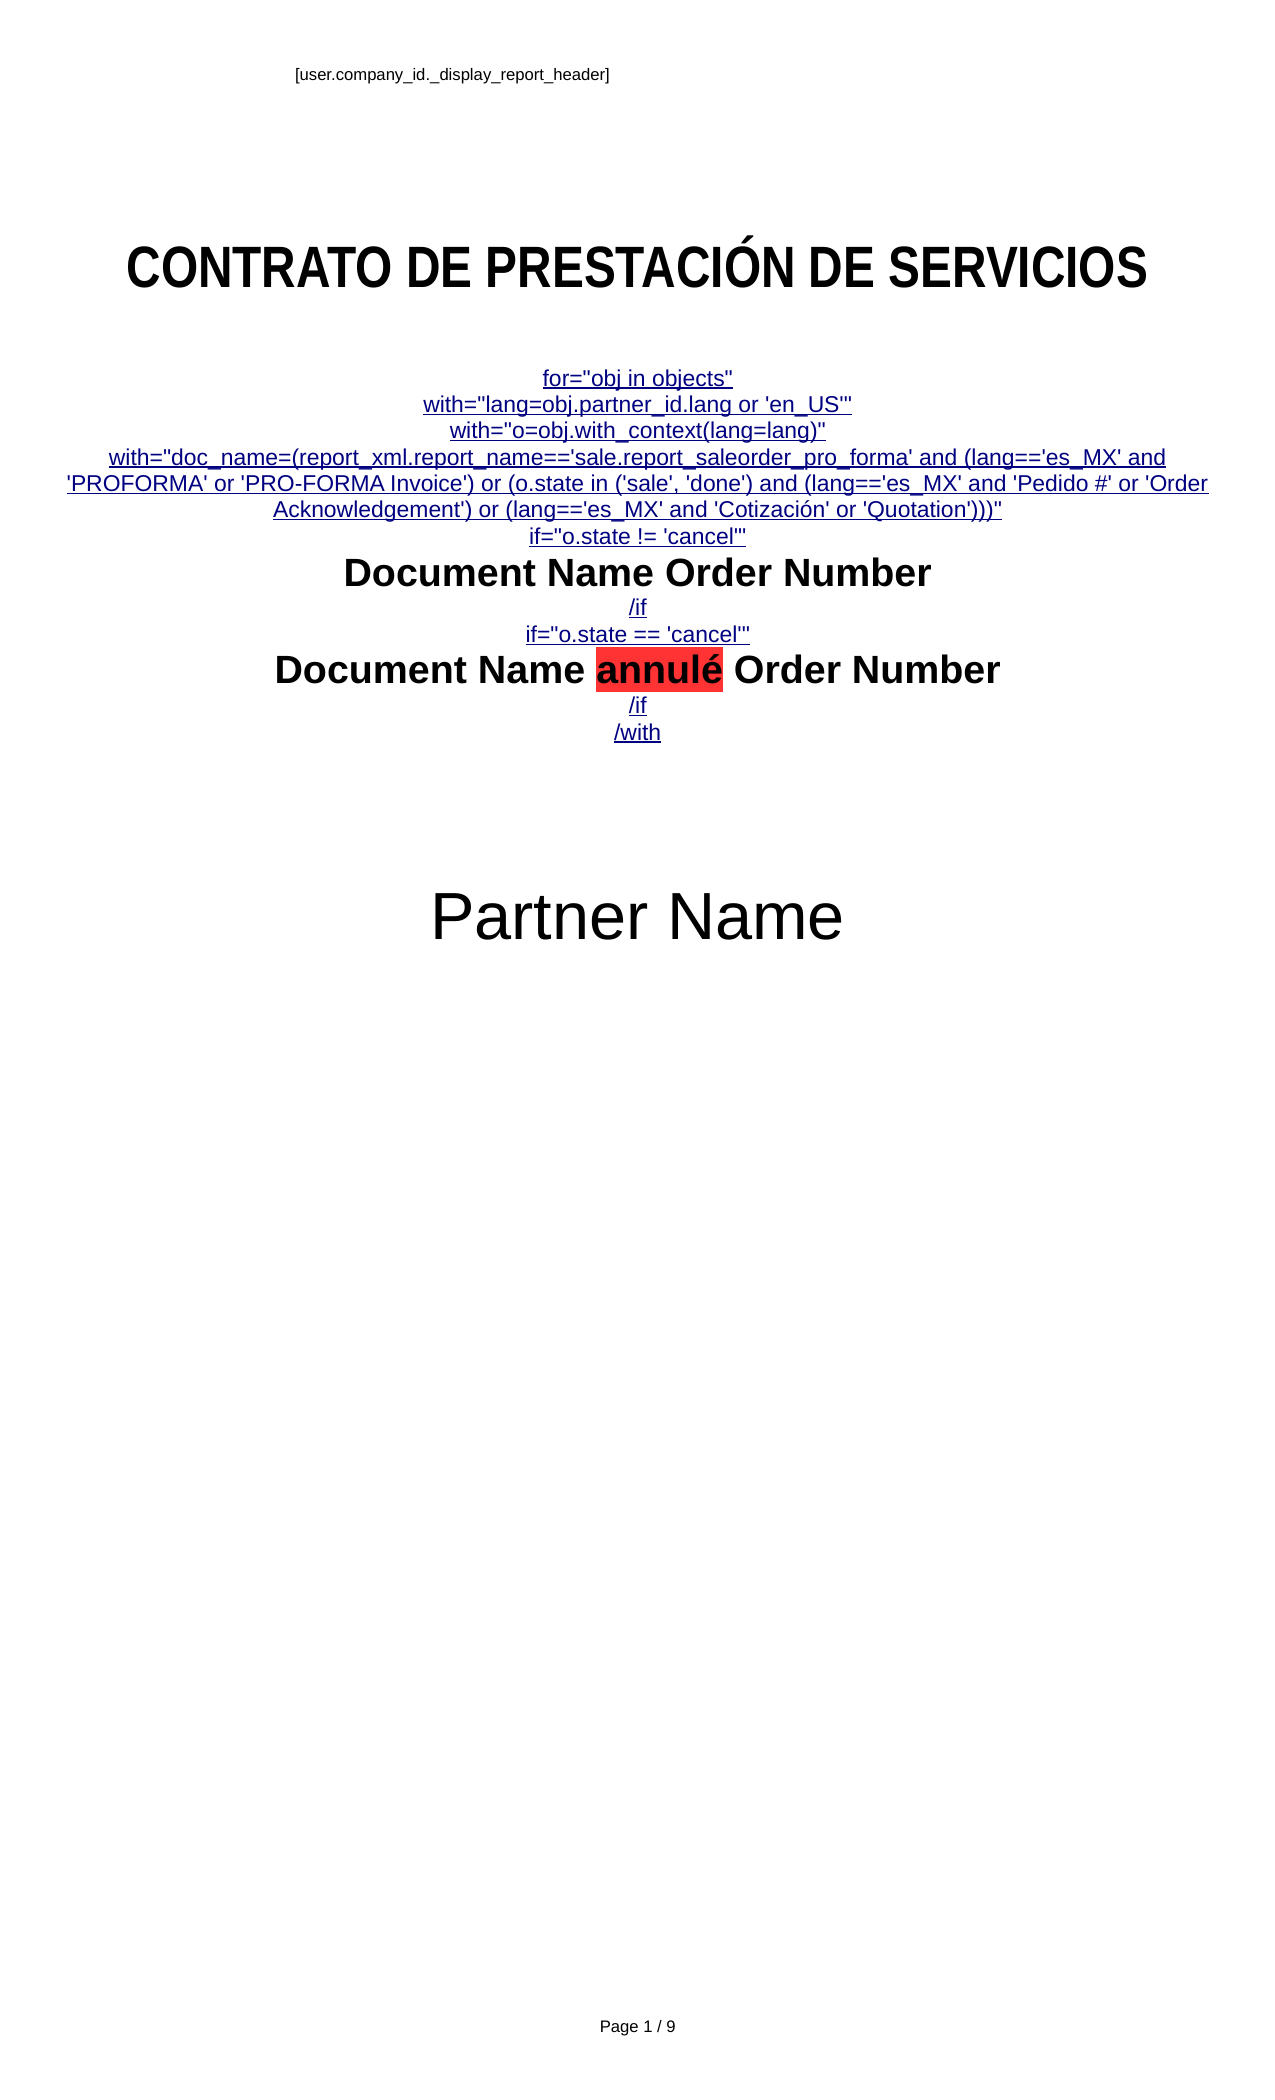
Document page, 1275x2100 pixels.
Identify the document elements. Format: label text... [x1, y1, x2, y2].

text with="doc_name=(report_xml.report_name=='sale.report_saleorder_pro_forma' and (lang=='es_MX' and 'PROFORMA' or 'PRO-FORMA Invoice') or (o.state in ('sale', 'done') and (lang=='es_MX' and 'Pedido #' or 'Order Acknowledgement') or (lang=='es_MX' and 'Cotización' or 'Quotation')))" [65, 444, 1210, 523]
subtitle Document Name annulé Order Number [65, 647, 1210, 692]
text Partner Name [65, 877, 1210, 953]
text /with [65, 719, 1210, 745]
text if="o.state == 'cancel'" [65, 621, 1210, 647]
subtitle CONTRATO DE PRESTACIÓN DE SERVICIOS [65, 233, 1210, 300]
subtitle Document Name Order Number [65, 549, 1210, 594]
text /if [65, 692, 1210, 719]
text with="lang=obj.partner_id.lang or 'en_US'" [65, 391, 1210, 417]
text if="o.state != 'cancel'" [65, 523, 1210, 549]
text with="o=obj.with_context(lang=lang)" [65, 417, 1210, 444]
text /if [65, 594, 1210, 621]
text for="obj in objects" [65, 365, 1210, 391]
